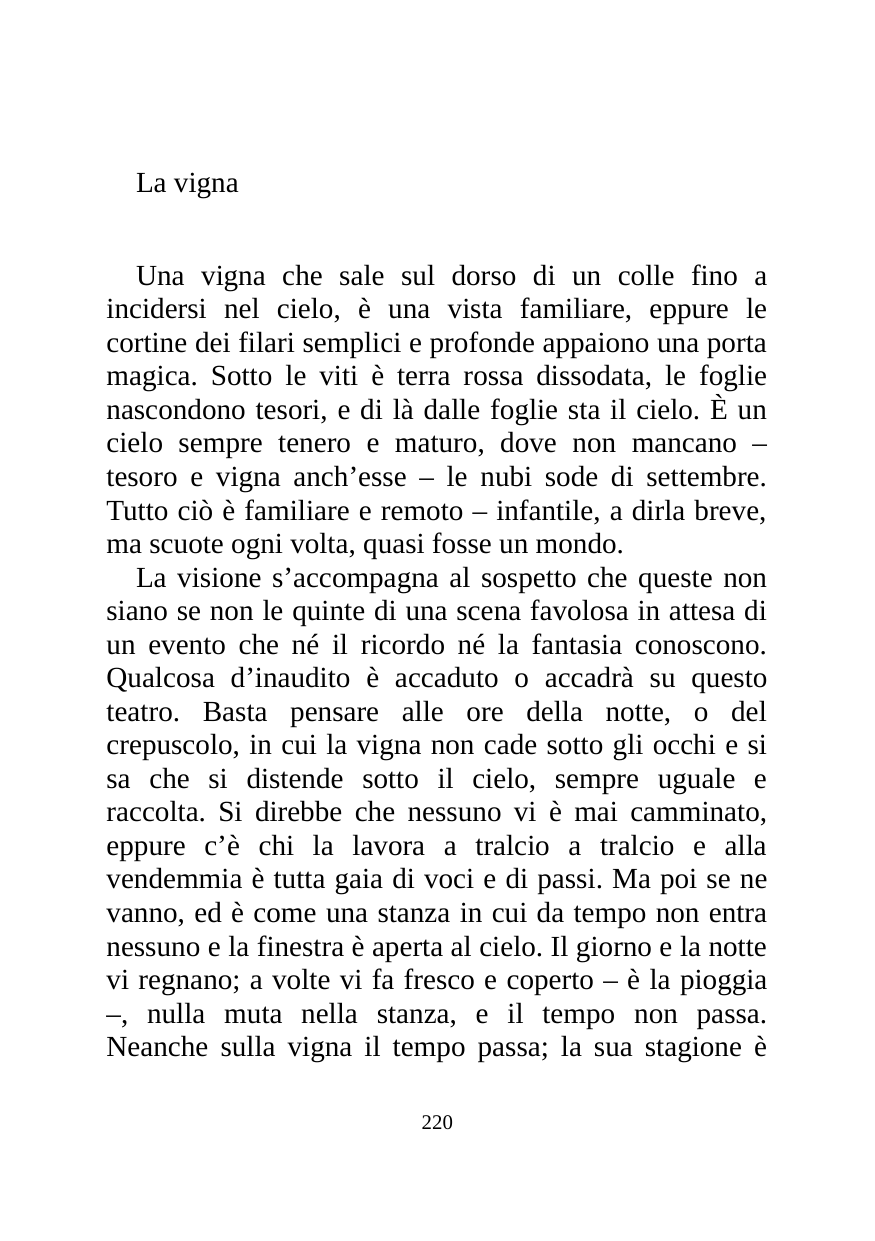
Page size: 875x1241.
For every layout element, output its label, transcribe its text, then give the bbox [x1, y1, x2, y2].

subtitle La vigna [136, 165, 768, 199]
text Una vigna che sale sul dorso di un colle fino a incidersi nel cielo, è una vista familiare, eppure le cortine dei filari semplici e profonde appaiono una porta magica. Sotto le viti è terra rossa dissodata, le foglie nascondono tesori, e di là dalle foglie sta il cielo. È un cielo sempre tenero e maturo, dove non mancano – tesoro e vigna anch’esse – le nubi sode di settembre. Tutto ciò è familiare e remoto – infantile, a dirla breve, ma scuote ogni volta, quasi fosse un mondo. [106, 258, 768, 560]
text La visione s’accompagna al sospetto che queste non siano se non le quinte di una scena favolosa in attesa di un evento che né il ricordo né la fantasia conoscono. Qualcosa d’inaudito è accaduto o accadrà su questo teatro. Basta pensare alle ore della notte, o del crepuscolo, in cui la vigna non cade sotto gli occhi e si sa che si distende sotto il cielo, sempre uguale e raccolta. Si direbbe che nessuno vi è mai camminato, eppure c’è chi la lavora a tralcio a tralcio e alla vendemmia è tutta gaia di voci e di passi. Ma poi se ne vanno, ed è come una stanza in cui da tempo non entra nessuno e la finestra è aperta al cielo. Il giorno e la notte vi regnano; a volte vi fa fresco e coperto – è la pioggia –, nulla muta nella stanza, e il tempo non passa. Neanche sulla vigna il tempo passa; la sua stagione è [106, 560, 768, 1063]
